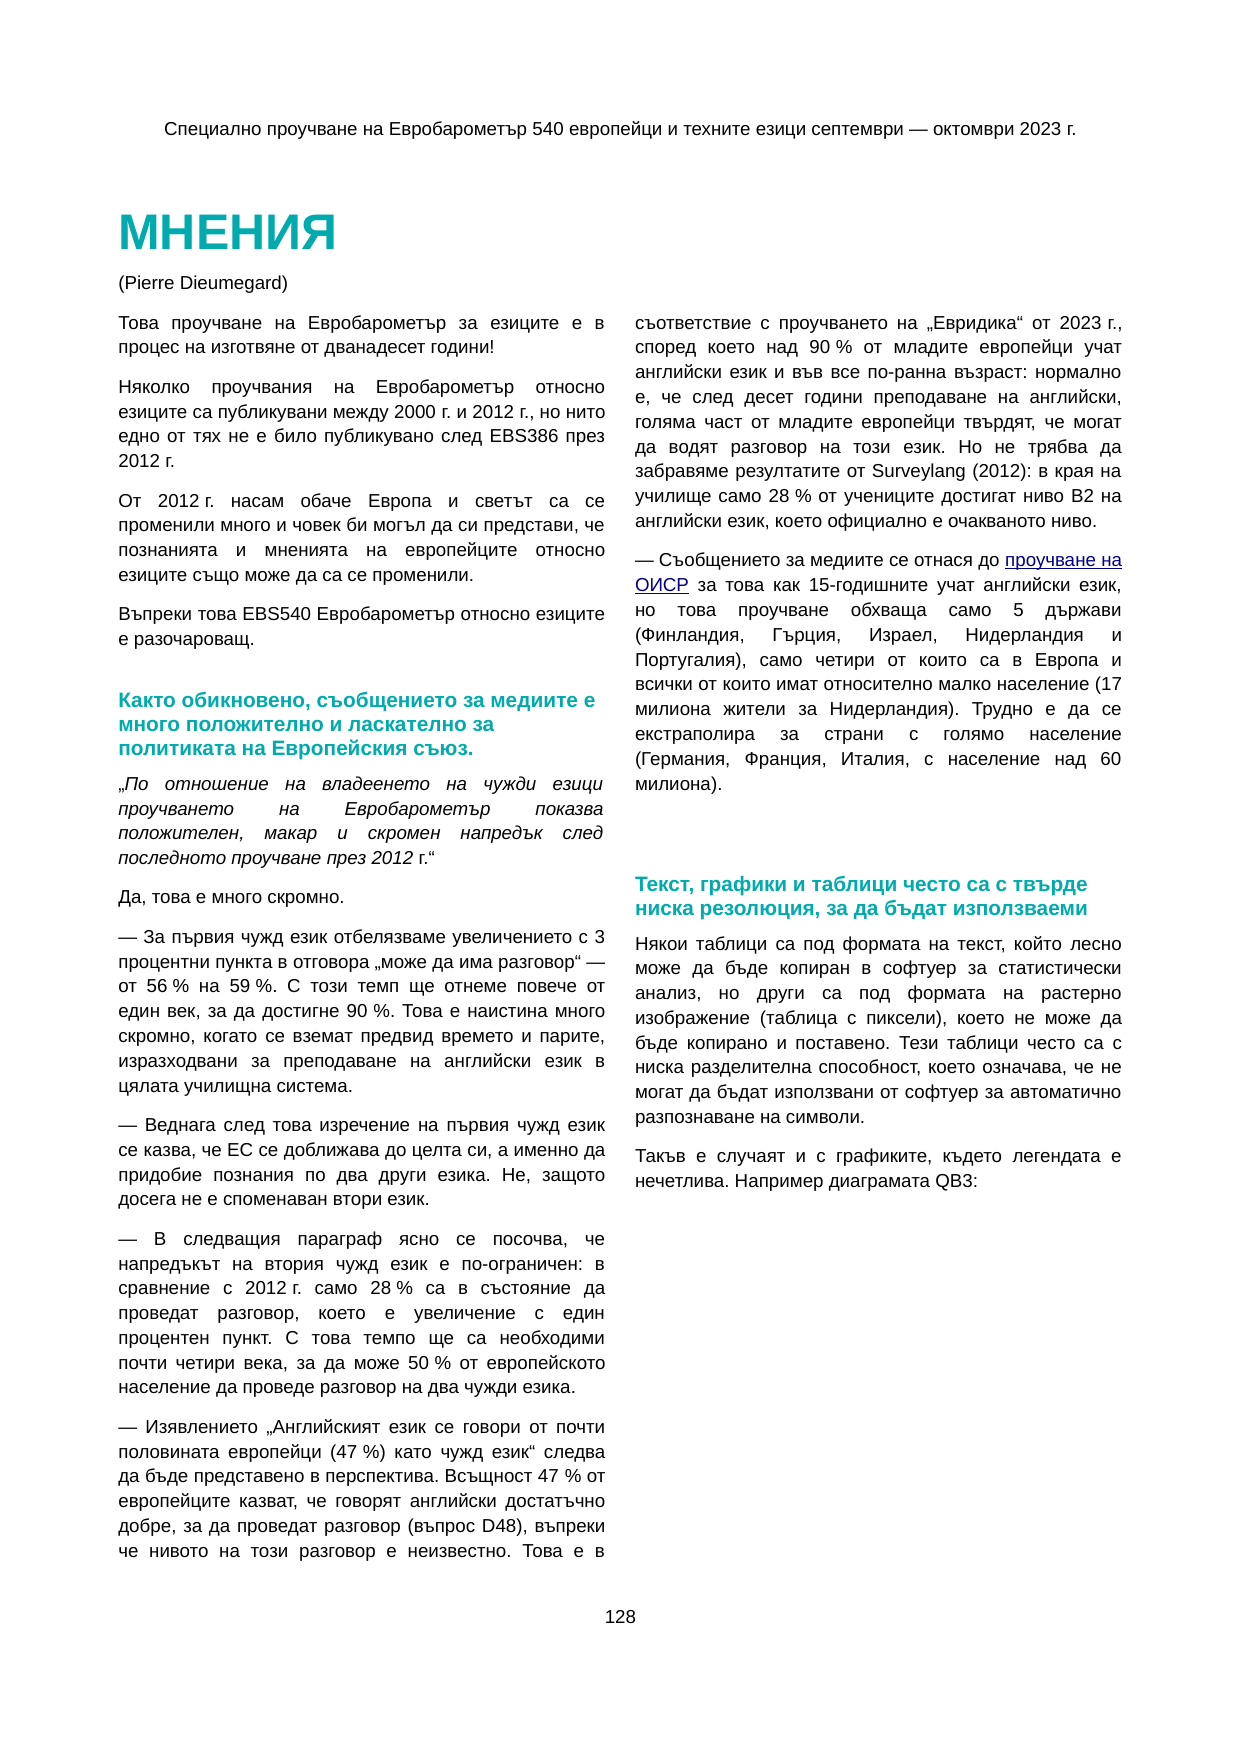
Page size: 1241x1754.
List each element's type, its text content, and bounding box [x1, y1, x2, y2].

text „По отношение на владеенето на чужди езици проучването на Евробарометър показва положителен, макар и скромен напредък след последното проучване през 2012 г.“ [118, 772, 605, 868]
text Такъв е случаят и с графиките, където легендата е нечетлива. Например диаграмата QB3: [635, 1145, 1122, 1192]
text — За първия чужд език отбелязваме увеличението с 3 процентни пункта в отговора „може да има разговор“ — от 56 % на 59 %. С този темп ще отнеме повече от един век, за да достигне 90 %. Това е наистина много скромно, когато се вземат предвид времето и парите, изразходвани за преподаване на английски език в цялата училищна система. [118, 926, 605, 1096]
text — Изявлението „Английският език се говори от почти половината европейци (47 %) като чужд език“ следва да бъде представено в перспектива. Всъщност 47 % от европейците казват, че говорят английски достатъчно добре, за да проведат разговор (въпрос D48), въпреки че нивото на този разговор е неизвестно. Това е в [118, 1416, 605, 1561]
text От 2012 г. насам обаче Европа и светът са се променили много и човек би могъл да си представи, че познанията и мненията на европейците относно езиците също може да са се променили. [118, 489, 605, 585]
text Това проучване на Евробарометър за езиците е в процес на изготвяне от дванадесет години! [118, 311, 605, 358]
text Няколко проучвания на Евробарометър относно езиците са публикувани между 2000 г. и 2012 г., но нито едно от тях не е било публикувано след EBS386 през 2012 г. [118, 376, 605, 472]
text Някои таблици са под формата на текст, който лесно може да бъде копиран в софтуер за статистически анализ, но други са под формата на растерно изображение (таблица с пиксели), което не може да бъде копирано и поставено. Тези таблици често са с ниска разделителна способност, което означава, че не могат да бъдат използвани от софтуер за автоматично разпознаване на символи. [635, 932, 1122, 1127]
text — Веднага след това изречение на първия чужд език се казва, че ЕС се доближава до целта си, а именно да придобие познания по два други езика. Не, защото досега не е споменаван втори език. [118, 1114, 605, 1210]
text — Съобщението за медиите се отнася до проучване на ОИСР за това как 15-годишните учат английски език, но това проучване обхваща само 5 държави (Финландия, Гърция, Израел, Нидерландия и Португалия), само четири от които са в Европа и всички от които имат относително малко население (17 милиона жители за Нидерландия). Трудно е да се екстраполира за страни с голямо население (Германия, Франция, Италия, с население над 60 милиона). [635, 549, 1122, 794]
text Въпреки това EBS540 Евробарометър относно езиците е разочароващ. [118, 603, 605, 649]
subtitle Както обикновено, съобщението за медиите е много положително и ласкателно за политиката на Европейския съюз. [118, 688, 605, 760]
text (Pierre Dieumegard) [118, 272, 1122, 294]
text съответствие с проучването на „Евридика“ от 2023 г., според което над 90 % от младите европейци учат английски език и във все по-ранна възраст: нормално е, че след десет години преподаване на английски, голяма част от младите европейци твърдят, че могат да водят разговор на този език. Но не трябва да забравяме резултатите от Surveylang (2012): в края на училище само 28 % от учениците достигат ниво B2 на английски език, което официално е очакваното ниво. [635, 311, 1122, 531]
text — В следващия параграф ясно се посочва, че напредъкът на втория чужд език е по-ограничен: в сравнение с 2012 г. само 28 % са в състояние да проведат разговор, което е увеличение с един процентен пункт. С това темпо ще са необходими почти четири века, за да може 50 % от европейското население да проведе разговор на два чужди езика. [118, 1227, 605, 1398]
subtitle МНЕНИЯ [118, 202, 1122, 259]
text Да, това е много скромно. [118, 886, 605, 908]
subtitle Текст, графики и таблици често са с твърде ниска резолюция, за да бъдат използваеми [635, 872, 1122, 920]
